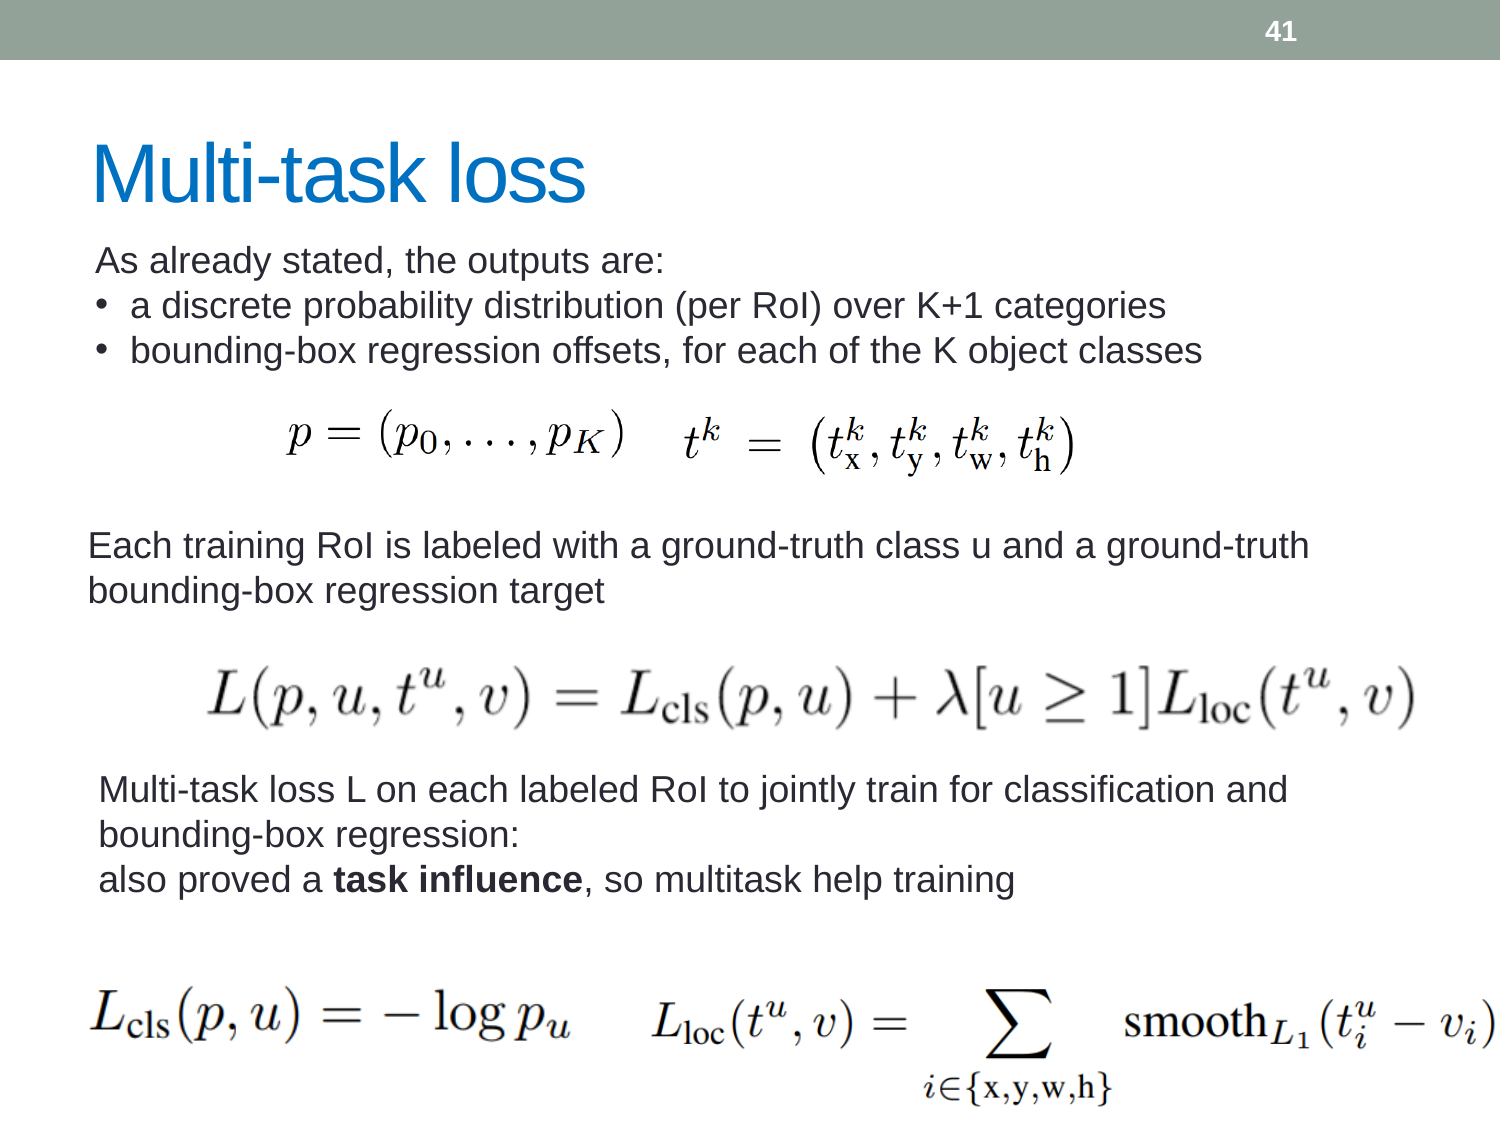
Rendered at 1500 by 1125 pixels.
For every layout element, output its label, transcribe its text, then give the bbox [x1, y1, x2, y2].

slide_number [1250, 3, 1425, 57]
text_box Each training RoI is labeled with a ground-truth class u and a ground-truth bounding-box regression target [72, 513, 1500, 619]
text_box Multi-task loss L on each labeled RoI to jointly train for classification and bounding-box regression: also proved a task influence, so multitask help training [83, 757, 1315, 908]
picture [88, 961, 575, 1059]
picture [626, 952, 1500, 1125]
text_box As already stated, the outputs are: a discrete probability distribution (per RoI) over K+1 categories bounding-box regression offsets, for each of the K object classes [80, 250, 1252, 424]
picture [679, 412, 1075, 477]
title Multi-task loss [75, 87, 1425, 250]
picture [276, 403, 628, 468]
picture [180, 632, 1424, 763]
